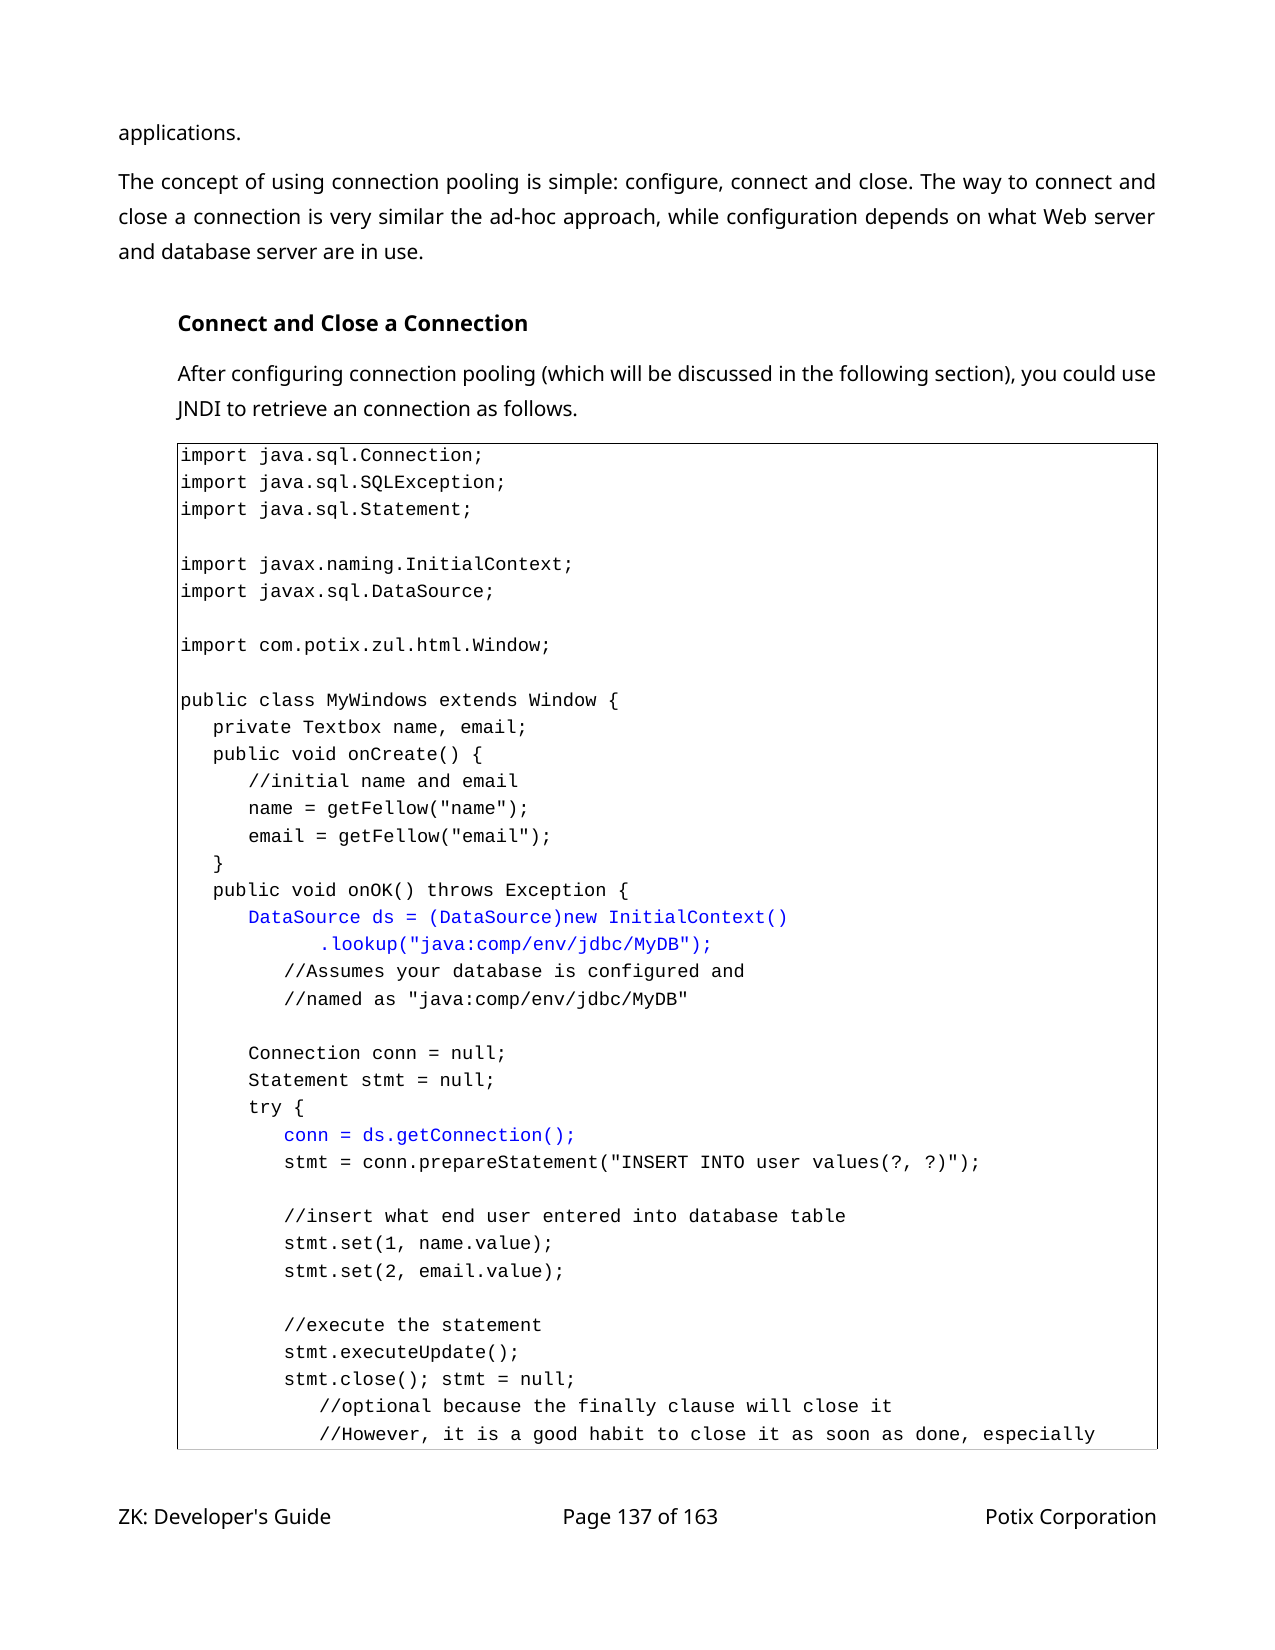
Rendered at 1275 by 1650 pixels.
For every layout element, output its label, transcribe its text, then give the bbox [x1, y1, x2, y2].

text //Assumes your database is configured and [178, 959, 1157, 984]
text public void onCreate() { [178, 742, 1157, 766]
text stmt = conn.prepareStatement("INSERT INTO user values(?, ?)"); [178, 1150, 1157, 1174]
text stmt.executeUpdate(); [178, 1340, 1157, 1364]
text import java.sql.Statement; [178, 497, 1157, 521]
text public class MyWindows extends Window { [178, 687, 1157, 712]
text .lookup("java:comp/env/jdbc/MyDB"); [178, 932, 1157, 956]
text import com.potix.zul.html.Window; [178, 633, 1157, 657]
text private Textbox name, email; [178, 715, 1157, 739]
text } [178, 851, 1157, 875]
text import java.sql.SQLException; [178, 470, 1157, 494]
text email = getFellow("email"); [178, 823, 1157, 848]
text //execute the statement [178, 1313, 1157, 1337]
text import javax.naming.InitialContext; [178, 552, 1157, 576]
text import java.sql.Connection; [178, 444, 1157, 467]
text stmt.set(1, name.value); [178, 1231, 1157, 1256]
text public void onOK() throws Exception { [178, 878, 1157, 902]
text The concept of using connection pooling is simple: configure, connect and close. The way to connect and close a connection is very similar the ad-hoc approach, while configuration depends on what Web server and database server are in use. [118, 167, 1157, 266]
subtitle Connect and Close a Connection [177, 308, 1157, 338]
text //named as "java:comp/env/jdbc/MyDB" [178, 987, 1157, 1011]
text applications. [118, 118, 1157, 146]
text try { [178, 1095, 1157, 1119]
text Connection conn = null; [178, 1041, 1157, 1065]
text //However, it is a good habit to close it as soon as done, especially [178, 1422, 1157, 1449]
text After configuring connection pooling (which will be discussed in the following section), you could use JNDI to retrieve an connection as follows. [177, 359, 1157, 422]
text import javax.sql.DataSource; [178, 579, 1157, 603]
text Statement stmt = null; [178, 1068, 1157, 1092]
text //initial name and email [178, 769, 1157, 793]
text //optional because the finally clause will close it [178, 1394, 1157, 1419]
text stmt.set(2, email.value); [178, 1258, 1157, 1283]
text stmt.close(); stmt = null; [178, 1367, 1157, 1391]
text conn = ds.getConnection(); [178, 1122, 1157, 1147]
text name = getFellow("name"); [178, 796, 1157, 821]
text DataSource ds = (DataSource)new InitialContext() [178, 905, 1157, 929]
text //insert what end user entered into database table [178, 1204, 1157, 1228]
